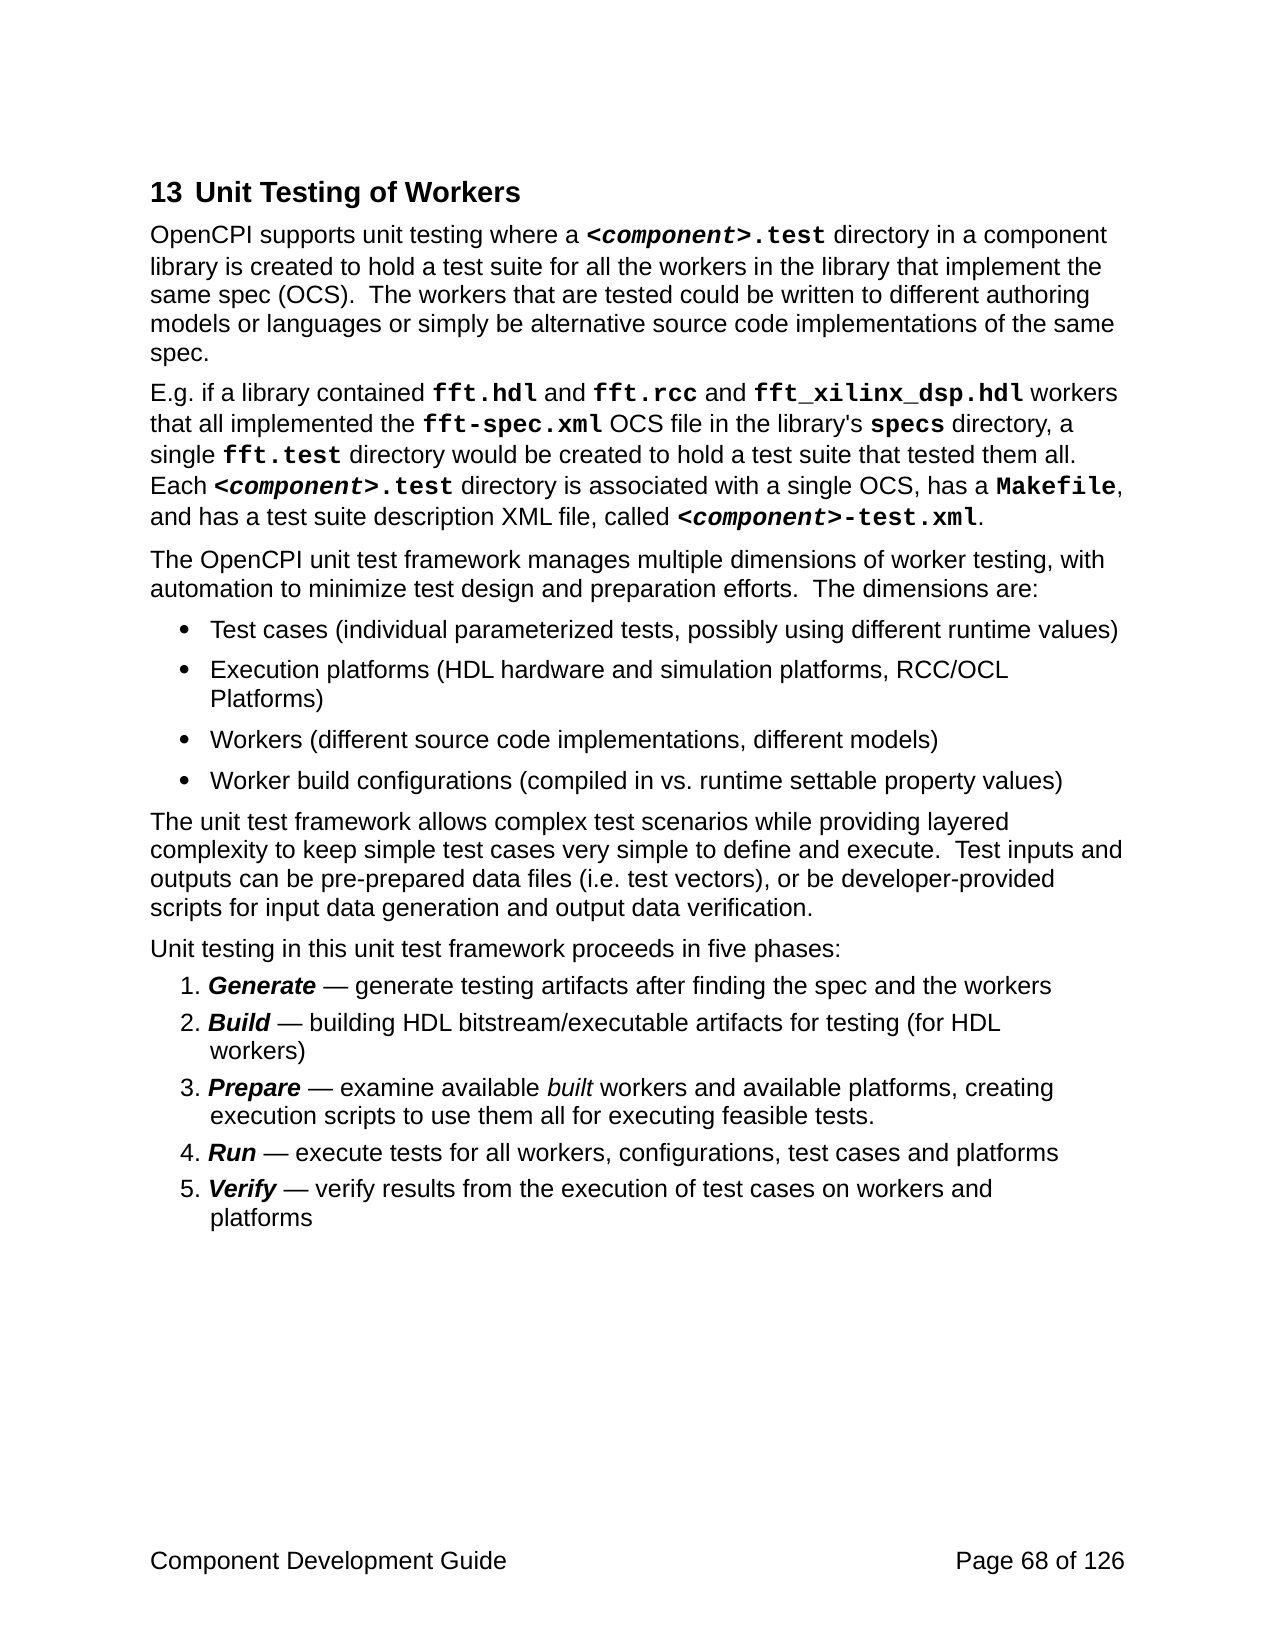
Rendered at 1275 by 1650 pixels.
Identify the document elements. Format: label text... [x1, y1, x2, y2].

list Test cases (individual parameterized tests, possibly using different runtime values) [180, 614, 1125, 643]
list Execution platforms (HDL hardware and simulation platforms, RCC/OCL Platforms) [180, 655, 1125, 713]
subtitle Unit Testing of Workers [150, 175, 1125, 208]
text The OpenCPI unit test framework manages multiple dimensions of worker testing, with automation to minimize test design and preparation efforts. The dimensions are: [150, 545, 1125, 603]
list Workers (different source code implementations, different models) [180, 725, 1125, 754]
text E.g. if a library contained fft.hdl and fft.rcc and fft_xilinx_dsp.hdl workers that all implemented the fft-spec.xml OCS file in the library's specs directory, a single fft.test directory would be created to hold a test suite that tested them all. Each <component>.test directory is associated with a single OCS, has a Makefile, and has a test suite description XML file, called <component>-test.xml. [150, 378, 1125, 533]
text Unit testing in this unit test framework proceeds in five phases: [150, 934, 1125, 962]
text The unit test framework allows complex test scenarios while providing layered complexity to keep simple test cases very simple to define and execute. Test inputs and outputs can be pre-prepared data files (i.e. test vectors), or be developer-provided scripts for input data generation and output data verification. [150, 807, 1125, 922]
list Build — building HDL bitstream/executable artifacts for testing (for HDL workers) [180, 1008, 1065, 1065]
list Verify — verify results from the execution of test cases on workers and platforms [180, 1174, 1065, 1231]
list Worker build configurations (compiled in vs. runtime settable property values) [180, 766, 1125, 795]
text OpenCPI supports unit testing where a <component>.test directory in a component library is created to hold a test suite for all the workers in the library that implement the same spec (OCS). The workers that are tested could be written to different authoring models or languages or simply be alternative source code implementations of the same spec. [150, 221, 1125, 366]
list Run — execute tests for all workers, configurations, test cases and platforms [180, 1138, 1065, 1166]
list Prepare — examine available built workers and available platforms, creating execution scripts to use them all for executing feasible tests. [180, 1073, 1065, 1130]
list Generate — generate testing artifacts after finding the spec and the workers [180, 971, 1065, 1000]
